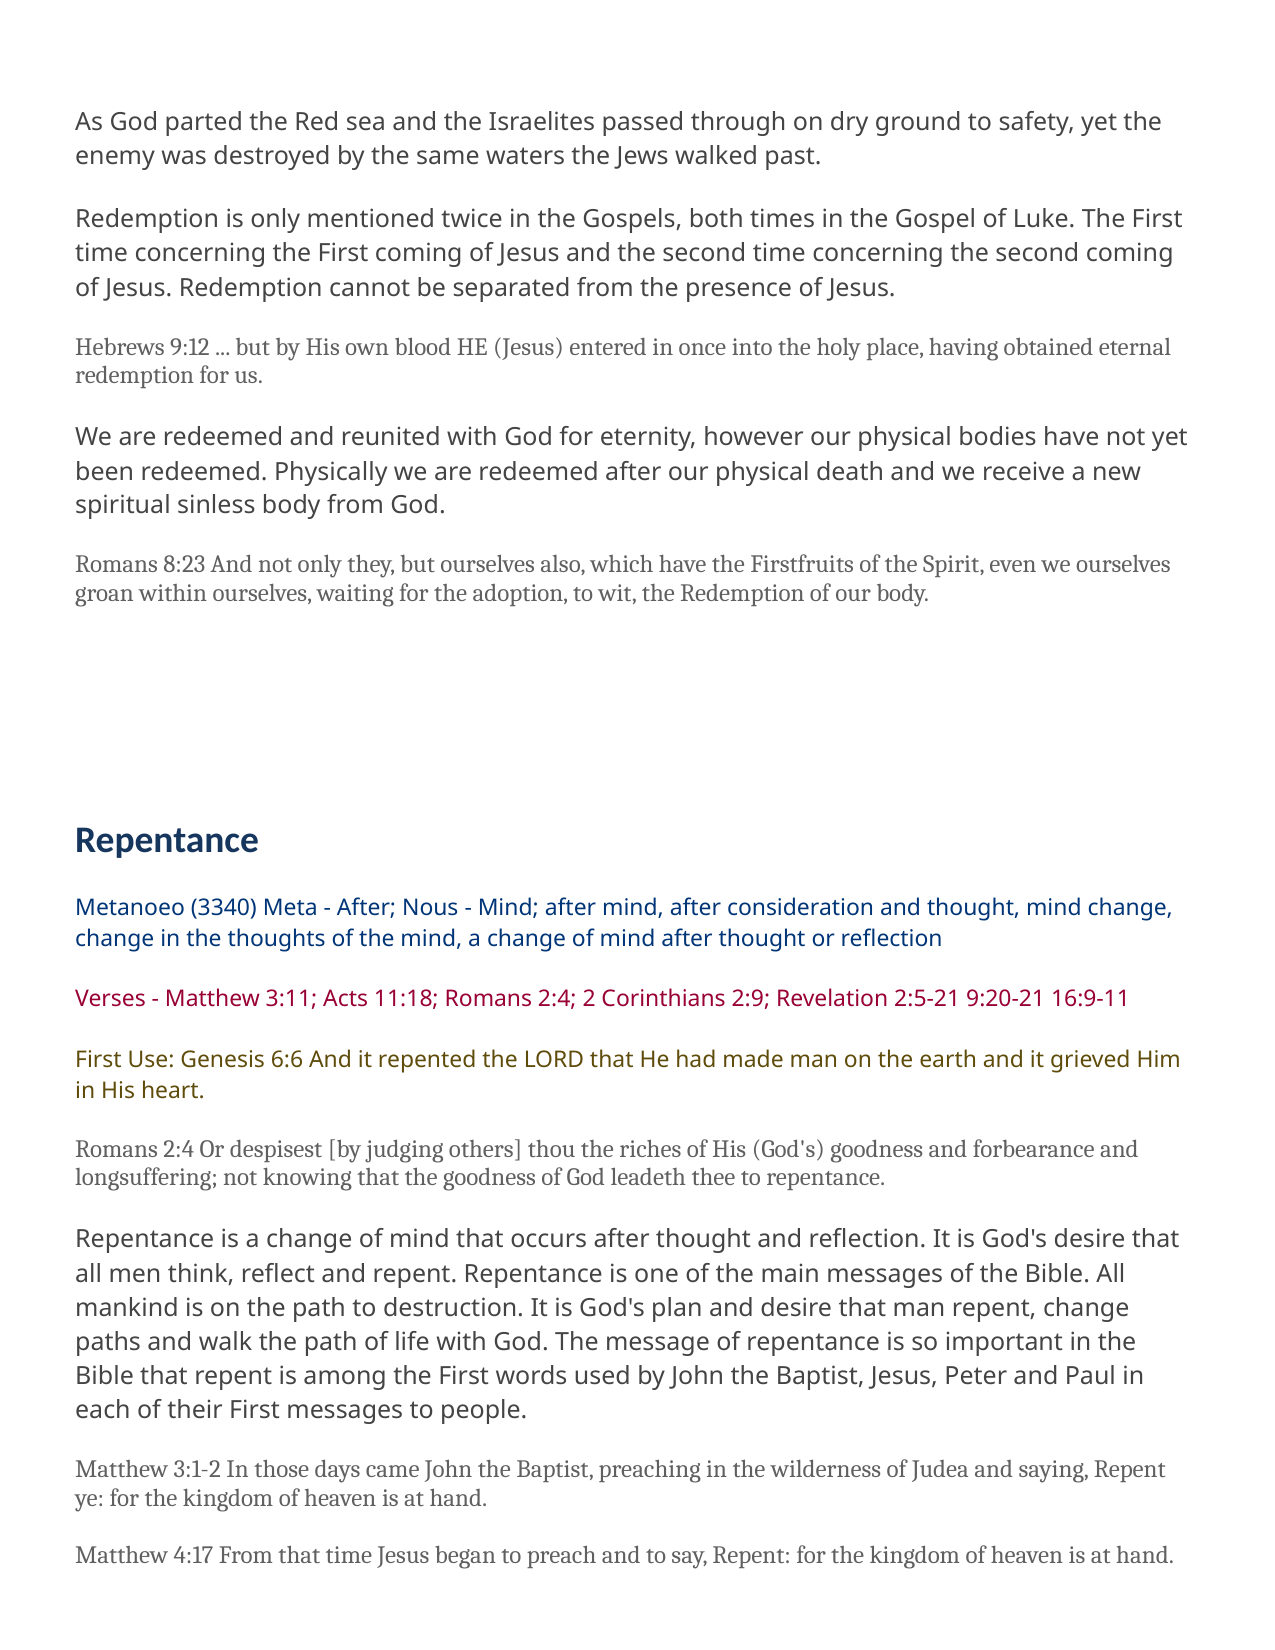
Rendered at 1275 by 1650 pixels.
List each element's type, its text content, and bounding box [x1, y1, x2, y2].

subtitle Repentance [75, 816, 1200, 862]
text As God parted the Red sea and the Israelites passed through on dry ground to safety, yet the enemy was destroyed by the same waters the Jews walked past. [75, 104, 1200, 172]
text Repentance is a change of mind that occurs after thought and reflection. It is God's desire that all men think, reflect and repent. Repentance is one of the main messages of the Bible. All mankind is on the path to destruction. It is God's plan and desire that man repent, change paths and walk the path of life with God. The message of repentance is so important in the Bible that repent is among the First words used by John the Baptist, Jesus, Peter and Paul in each of their First messages to people. [75, 1221, 1200, 1426]
text Romans 2:4 Or despisest [by judging others] thou the riches of His (God's) goodness and forbearance and longsuffering; not knowing that the goodness of God leadeth thee to repentance. [75, 1134, 1200, 1192]
text Hebrews 9:12 ... but by His own blood HE (Jesus) entered in once into the holy place, having obtained eternal redemption for us. [75, 332, 1200, 390]
text We are redeemed and reunited with God for eternity, however our physical bodies have not yet been redeemed. Physically we are redeemed after our physical death and we receive a new spiritual sinless body from God. [75, 419, 1200, 521]
text Matthew 3:1-2 In those days came John the Baptist, preaching in the wilderness of Judea and saying, Repent ye: for the kingdom of heaven is at hand. [75, 1455, 1200, 1512]
text Romans 8:23 And not only they, but ourselves also, which have the Firstfruits of the Spirit, even we ourselves groan within ourselves, waiting for the adoption, to wit, the Redemption of our body. [75, 550, 1200, 608]
text Matthew 4:17 From that time Jesus began to preach and to say, Repent: for the kingdom of heaven is at hand. [75, 1541, 1200, 1570]
text Verses - Matthew 3:11; Acts 11:18; Romans 2:4; 2 Corinthians 2:9; Revelation 2:5-21 9:20-21 16:9-11 [75, 982, 1200, 1014]
text Redemption is only mentioned twice in the Gospels, both times in the Gospel of Luke. The First time concerning the First coming of Jesus and the second time concerning the second coming of Jesus. Redemption cannot be separated from the presence of Jesus. [75, 201, 1200, 303]
text First Use: Genesis 6:6 And it repented the LORD that He had made man on the earth and it grieved Him in His heart. [75, 1043, 1200, 1105]
text Metanoeo (3340) Meta - After; Nous - Mind; after mind, after consideration and thought, mind change, change in the thoughts of the mind, a change of mind after thought or reflection [75, 891, 1200, 953]
